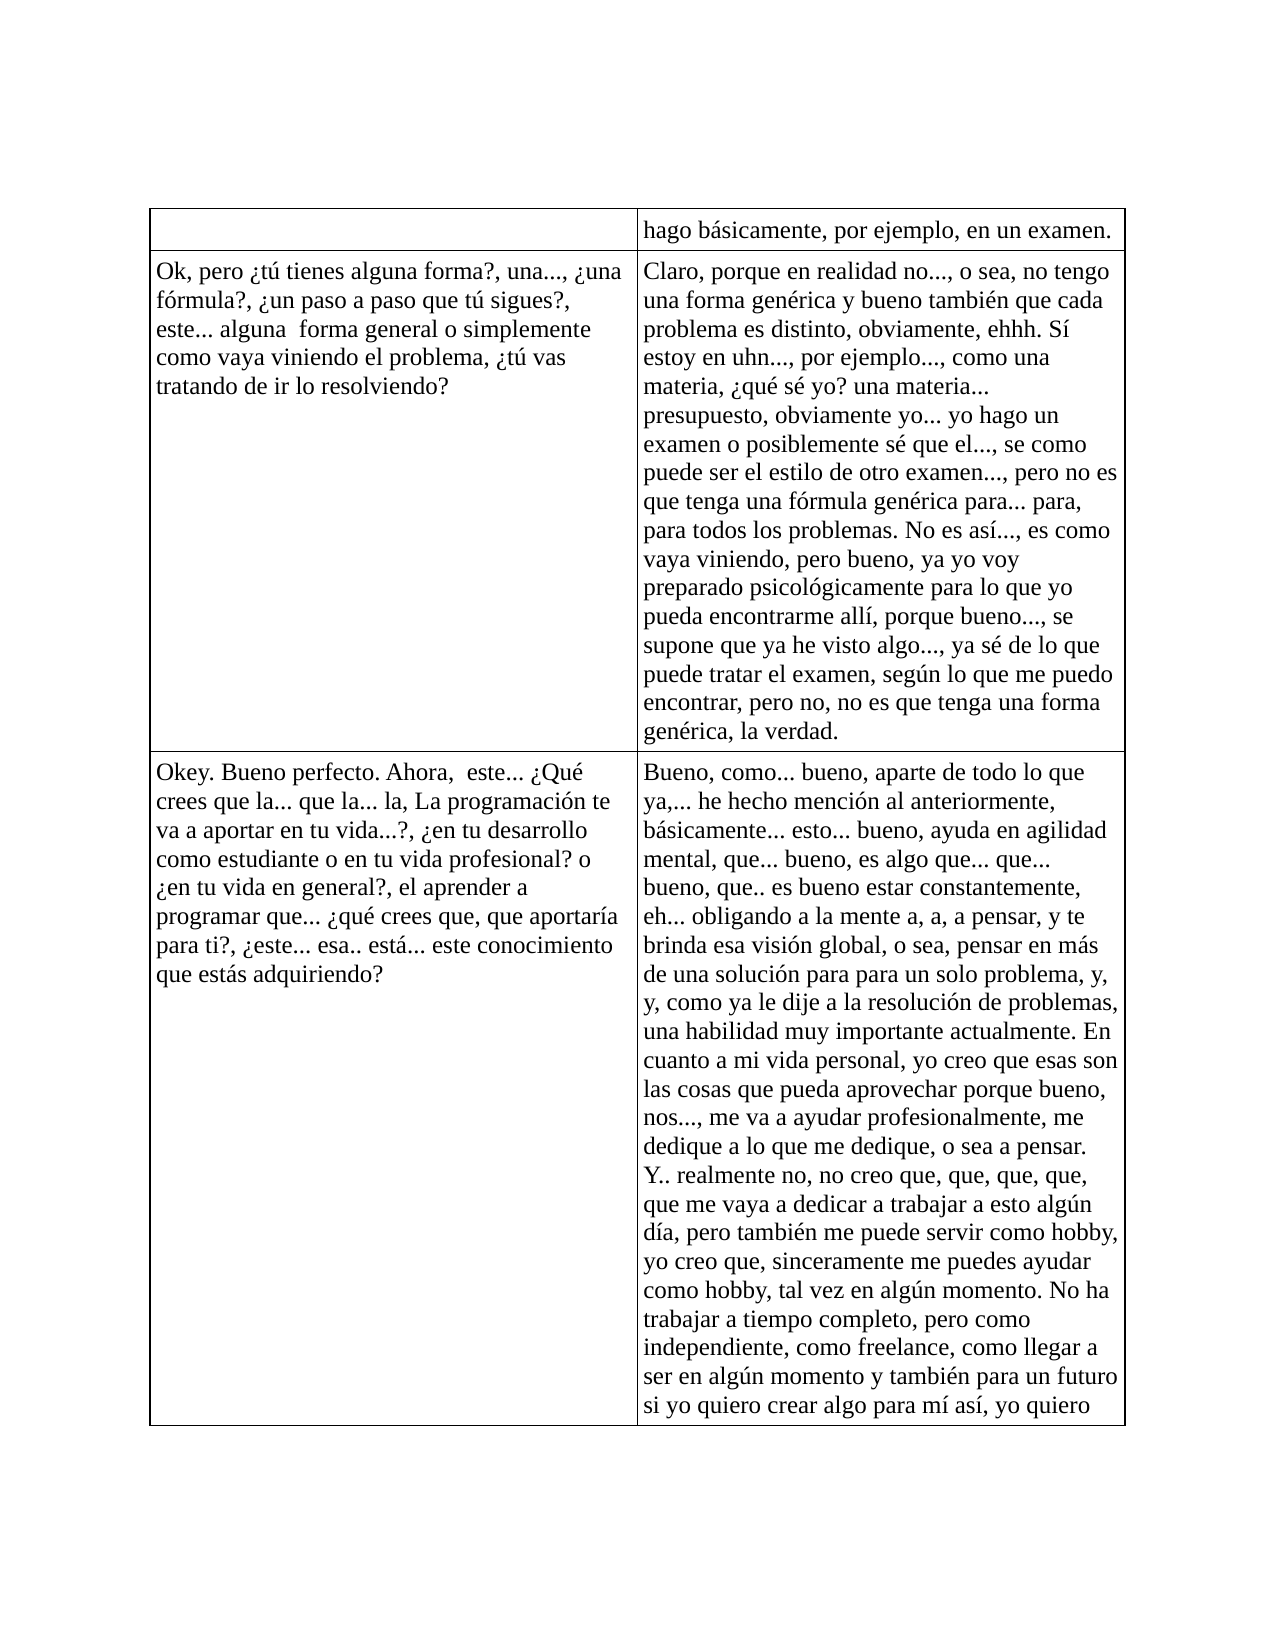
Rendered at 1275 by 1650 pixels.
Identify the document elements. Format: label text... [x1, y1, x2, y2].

table_cell Bueno, como... bueno, aparte de todo lo que ya,... he hecho mención al anteriormente, básicamente... esto... bueno, ayuda en agilidad mental, que... bueno, es algo que... que... bueno, que.. es bueno estar constantemente, eh... obligando a la mente a, a, a pensar, y te brinda esa visión global, o sea, pensar en más de una solución para para un solo problema, y, y, como ya le dije a la resolución de problemas, una habilidad muy importante actualmente. En cuanto a mi vida personal, yo creo que esas son las cosas que pueda aprovechar porque bueno, nos..., me va a ayudar profesionalmente, me dedique a lo que me dedique, o sea a pensar. Y.. realmente no, no creo que, que, que, que, que me vaya a dedicar a trabajar a esto algún día, pero también me puede servir como hobby, yo creo que, sinceramente me puedes ayudar como hobby, tal vez en algún momento. No ha trabajar a tiempo completo, pero como independiente, como freelance, como llegar a ser en algún momento y también para un futuro si yo quiero crear algo para mí así, yo quiero [638, 752, 1124, 1424]
table_cell Claro, porque en realidad no..., o sea, no tengo una forma genérica y bueno también que cada problema es distinto, obviamente, ehhh. Sí estoy en uhn..., por ejemplo..., como una materia, ¿qué sé yo? una materia... presupuesto, obviamente yo... yo hago un examen o posiblemente sé que el..., se como puede ser el estilo de otro examen..., pero no es que tenga una fórmula genérica para... para, para todos los problemas. No es así..., es como vaya viniendo, pero bueno, ya yo voy preparado psicológicamente para lo que yo pueda encontrarme allí, porque bueno..., se supone que ya he visto algo..., ya sé de lo que puede tratar el examen, según lo que me puedo encontrar, pero no, no es que tenga una forma genérica, la verdad. [638, 251, 1124, 751]
table_cell hago básicamente, por ejemplo, en un examen. [638, 209, 1124, 249]
table_cell Okey. Bueno perfecto. Ahora, este... ¿Qué crees que la... que la... la, La programación te va a aportar en tu vida...?, ¿en tu desarrollo como estudiante o en tu vida profesional? o ¿en tu vida en general?, el aprender a programar que... ¿qué crees que, que aportaría para ti?, ¿este... esa.. está... este conocimiento que estás adquiriendo? [151, 752, 637, 1424]
table_cell [151, 209, 637, 249]
table_cell Ok, pero ¿tú tienes alguna forma?, una..., ¿una fórmula?, ¿un paso a paso que tú sigues?, este... alguna forma general o simplemente como vaya viniendo el problema, ¿tú vas tratando de ir lo resolviendo? [151, 251, 637, 751]
